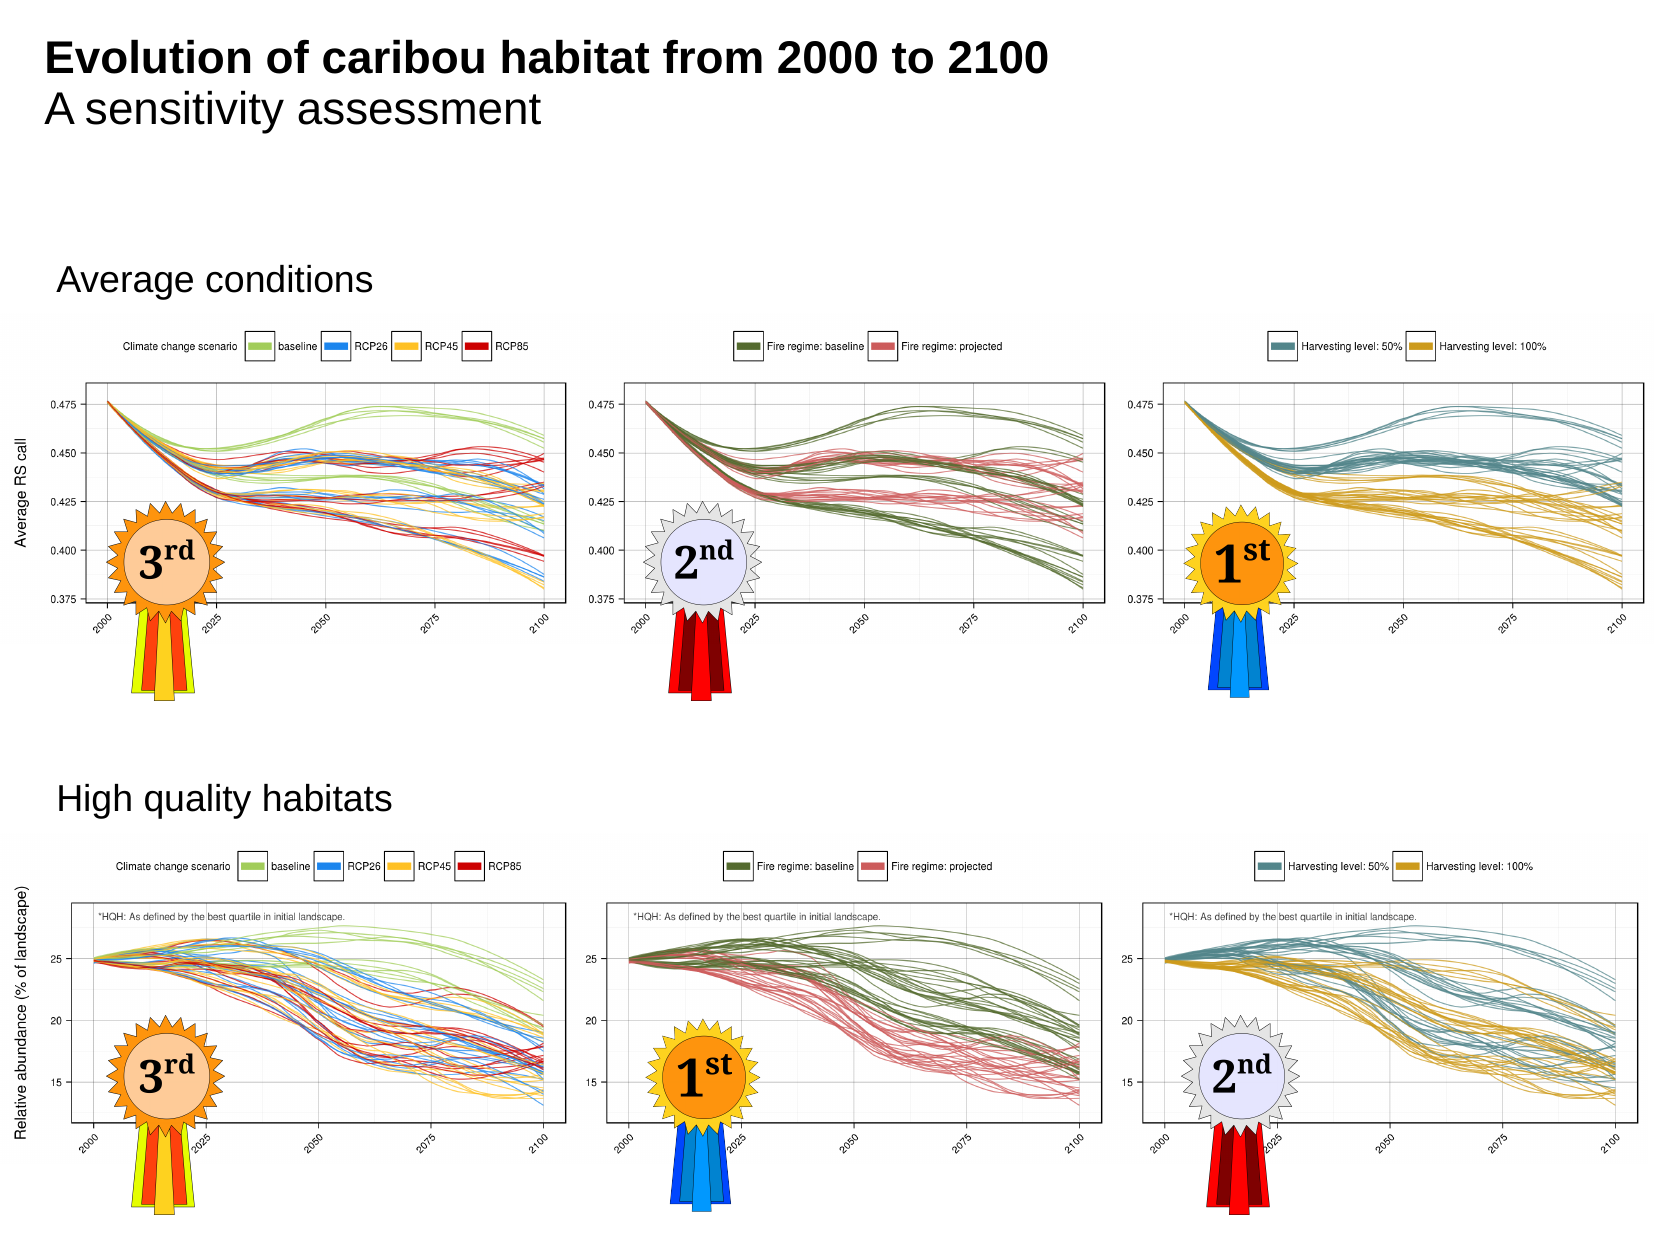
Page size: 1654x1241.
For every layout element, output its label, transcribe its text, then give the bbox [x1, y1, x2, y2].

text_box Average conditions [41, 250, 389, 308]
text_box Evolution of caribou habitat from 2000 to 2100 A sensitivity assessment [29, 24, 1382, 142]
text_box High quality habitats [41, 770, 408, 828]
picture [0, 313, 1654, 701]
picture [0, 833, 1648, 1215]
